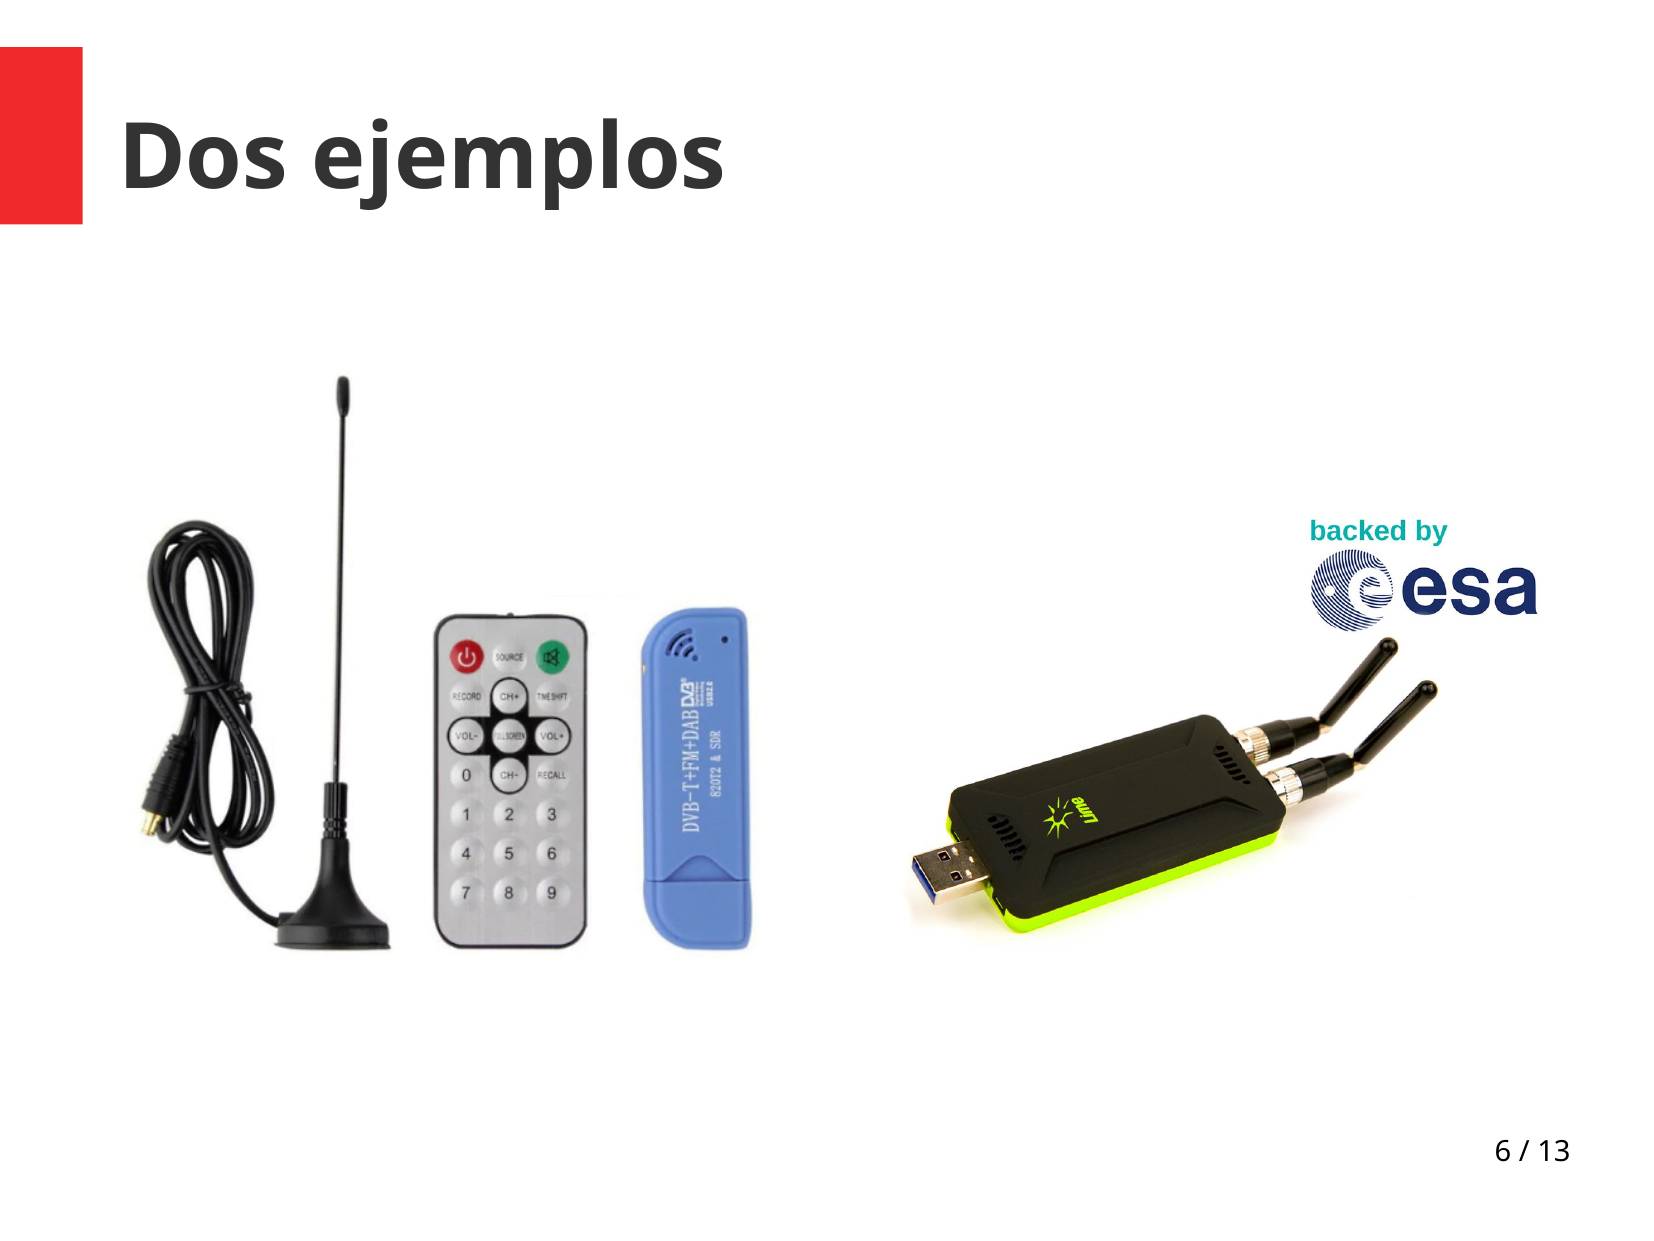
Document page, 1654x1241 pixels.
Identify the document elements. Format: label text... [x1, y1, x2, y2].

picture [889, 495, 1545, 946]
picture [90, 360, 781, 972]
title Dos ejemplos [118, 49, 1571, 257]
